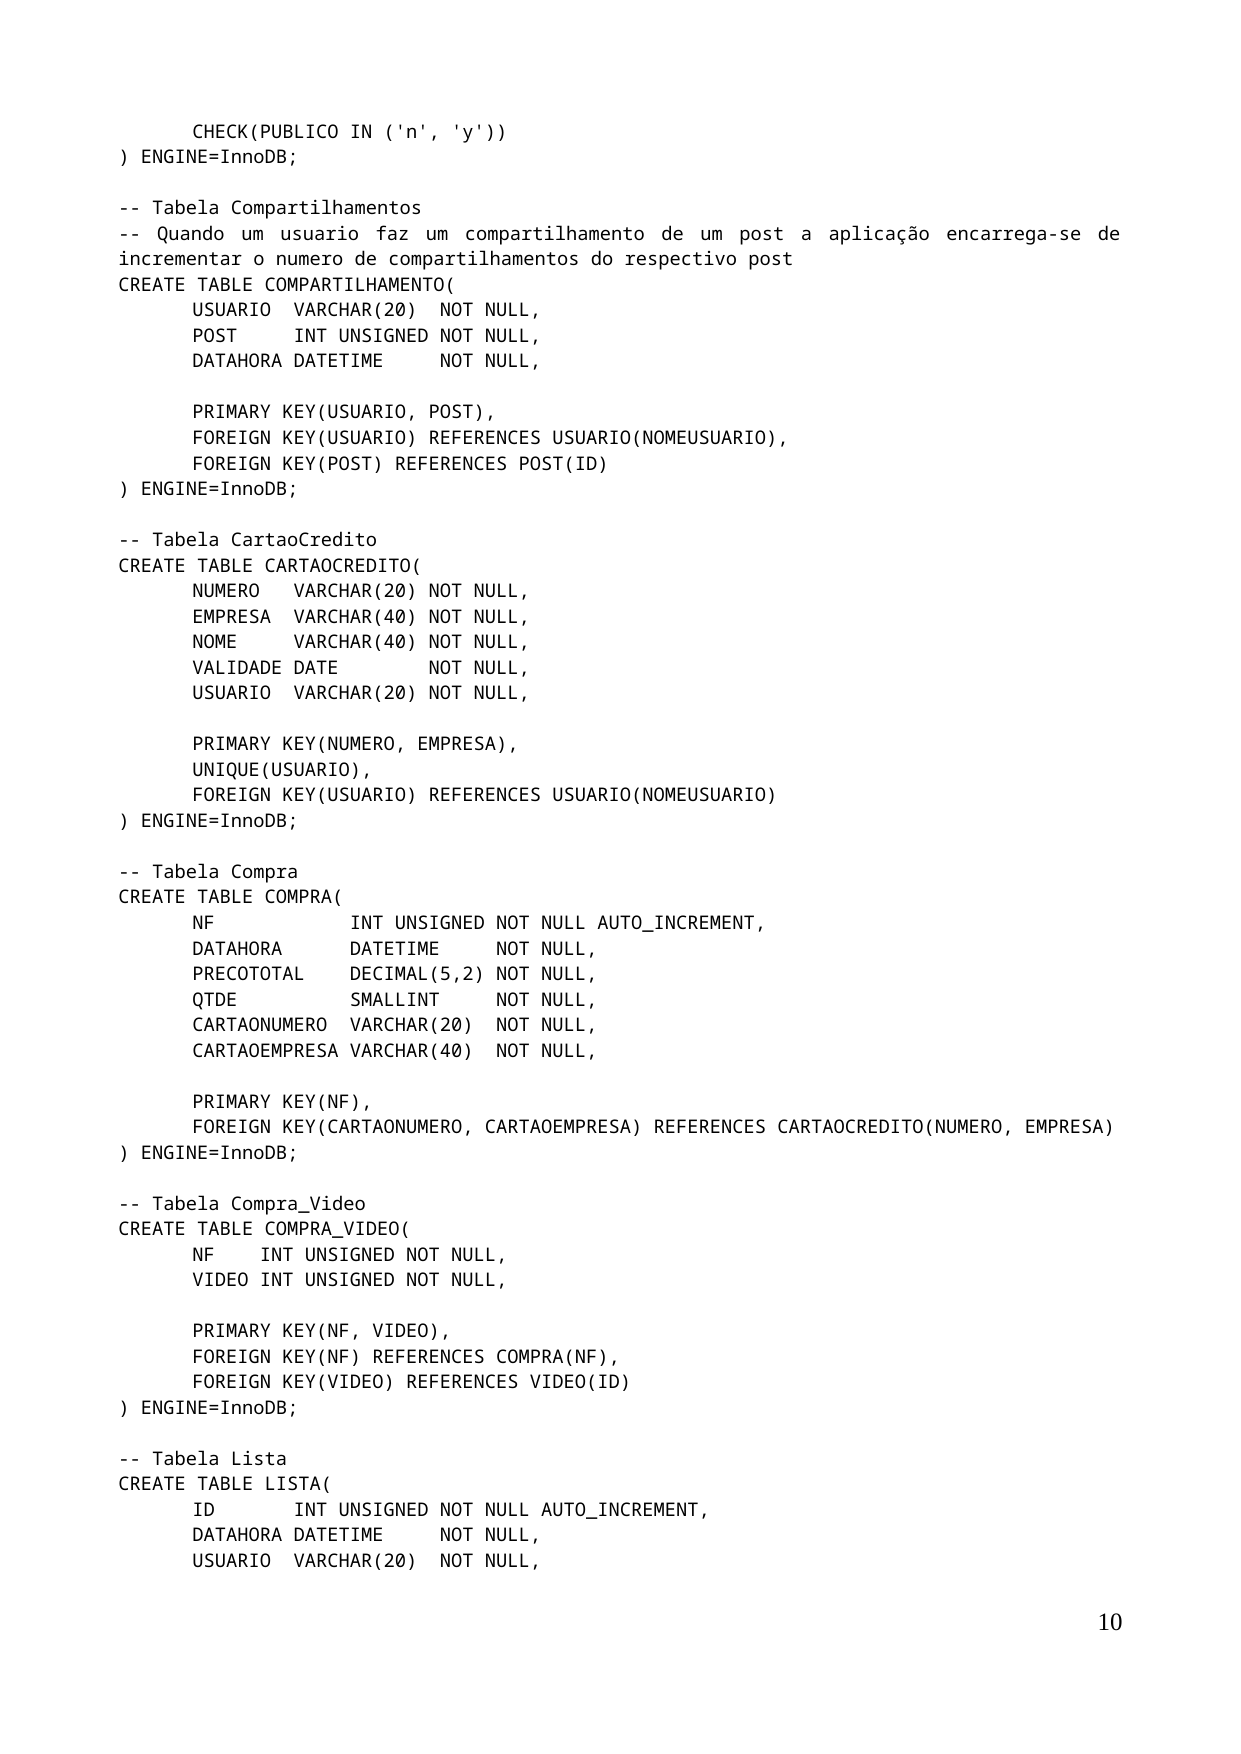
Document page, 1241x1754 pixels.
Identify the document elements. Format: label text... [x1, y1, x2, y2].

text -- Tabela CartaoCredito [118, 526, 1122, 552]
text PRIMARY KEY(NF), [118, 1088, 1122, 1113]
text EMPRESA VARCHAR(40) NOT NULL, [118, 603, 1122, 628]
text USUARIO VARCHAR(20) NOT NULL, [118, 679, 1122, 705]
text USUARIO VARCHAR(20) NOT NULL, [118, 297, 1122, 322]
text -- Tabela Compartilhamentos [118, 195, 1122, 220]
text VALIDADE DATE NOT NULL, [118, 654, 1122, 679]
text ) ENGINE=InnoDB; [118, 1139, 1122, 1164]
text VIDEO INT UNSIGNED NOT NULL, [118, 1267, 1122, 1292]
text FOREIGN KEY(USUARIO) REFERENCES USUARIO(NOMEUSUARIO), [118, 424, 1122, 450]
text CREATE TABLE LISTA( [118, 1471, 1122, 1496]
text NUMERO VARCHAR(20) NOT NULL, [118, 577, 1122, 603]
text FOREIGN KEY(CARTAONUMERO, CARTAOEMPRESA) REFERENCES CARTAOCREDITO(NUMERO, EMPRESA) [118, 1113, 1122, 1139]
text -- Quando um usuario faz um compartilhamento de um post a aplicação encarrega-se de incrementar o numero de compartilhamentos do respectivo post [118, 220, 1122, 271]
text NF INT UNSIGNED NOT NULL, [118, 1241, 1122, 1267]
text USUARIO VARCHAR(20) NOT NULL, [118, 1547, 1122, 1573]
text QTDE SMALLINT NOT NULL, [118, 986, 1122, 1011]
text CREATE TABLE COMPARTILHAMENTO( [118, 271, 1122, 297]
text FOREIGN KEY(NF) REFERENCES COMPRA(NF), [118, 1343, 1122, 1369]
text FOREIGN KEY(USUARIO) REFERENCES USUARIO(NOMEUSUARIO) [118, 782, 1122, 807]
text PRIMARY KEY(NUMERO, EMPRESA), [118, 731, 1122, 756]
text PRECOTOTAL DECIMAL(5,2) NOT NULL, [118, 960, 1122, 986]
text FOREIGN KEY(POST) REFERENCES POST(ID) [118, 450, 1122, 475]
text PRIMARY KEY(USUARIO, POST), [118, 399, 1122, 424]
text DATAHORA DATETIME NOT NULL, [118, 348, 1122, 373]
text FOREIGN KEY(VIDEO) REFERENCES VIDEO(ID) [118, 1369, 1122, 1394]
text CARTAONUMERO VARCHAR(20) NOT NULL, [118, 1011, 1122, 1037]
text PRIMARY KEY(NF, VIDEO), [118, 1318, 1122, 1343]
text ) ENGINE=InnoDB; [118, 1394, 1122, 1420]
text NOME VARCHAR(40) NOT NULL, [118, 628, 1122, 654]
text ) ENGINE=InnoDB; [118, 807, 1122, 833]
text NF INT UNSIGNED NOT NULL AUTO_INCREMENT, [118, 909, 1122, 935]
text ID INT UNSIGNED NOT NULL AUTO_INCREMENT, [118, 1496, 1122, 1522]
text DATAHORA DATETIME NOT NULL, [118, 935, 1122, 960]
text CHECK(PUBLICO IN ('n', 'y')) [118, 118, 1122, 144]
text UNIQUE(USUARIO), [118, 756, 1122, 782]
text POST INT UNSIGNED NOT NULL, [118, 322, 1122, 348]
text CREATE TABLE COMPRA_VIDEO( [118, 1216, 1122, 1241]
text CARTAOEMPRESA VARCHAR(40) NOT NULL, [118, 1037, 1122, 1062]
text -- Tabela Compra_Video [118, 1190, 1122, 1216]
text ) ENGINE=InnoDB; [118, 475, 1122, 501]
text -- Tabela Lista [118, 1445, 1122, 1471]
text CREATE TABLE COMPRA( [118, 884, 1122, 909]
text DATAHORA DATETIME NOT NULL, [118, 1522, 1122, 1547]
text CREATE TABLE CARTAOCREDITO( [118, 552, 1122, 577]
text -- Tabela Compra [118, 858, 1122, 884]
text ) ENGINE=InnoDB; [118, 144, 1122, 169]
